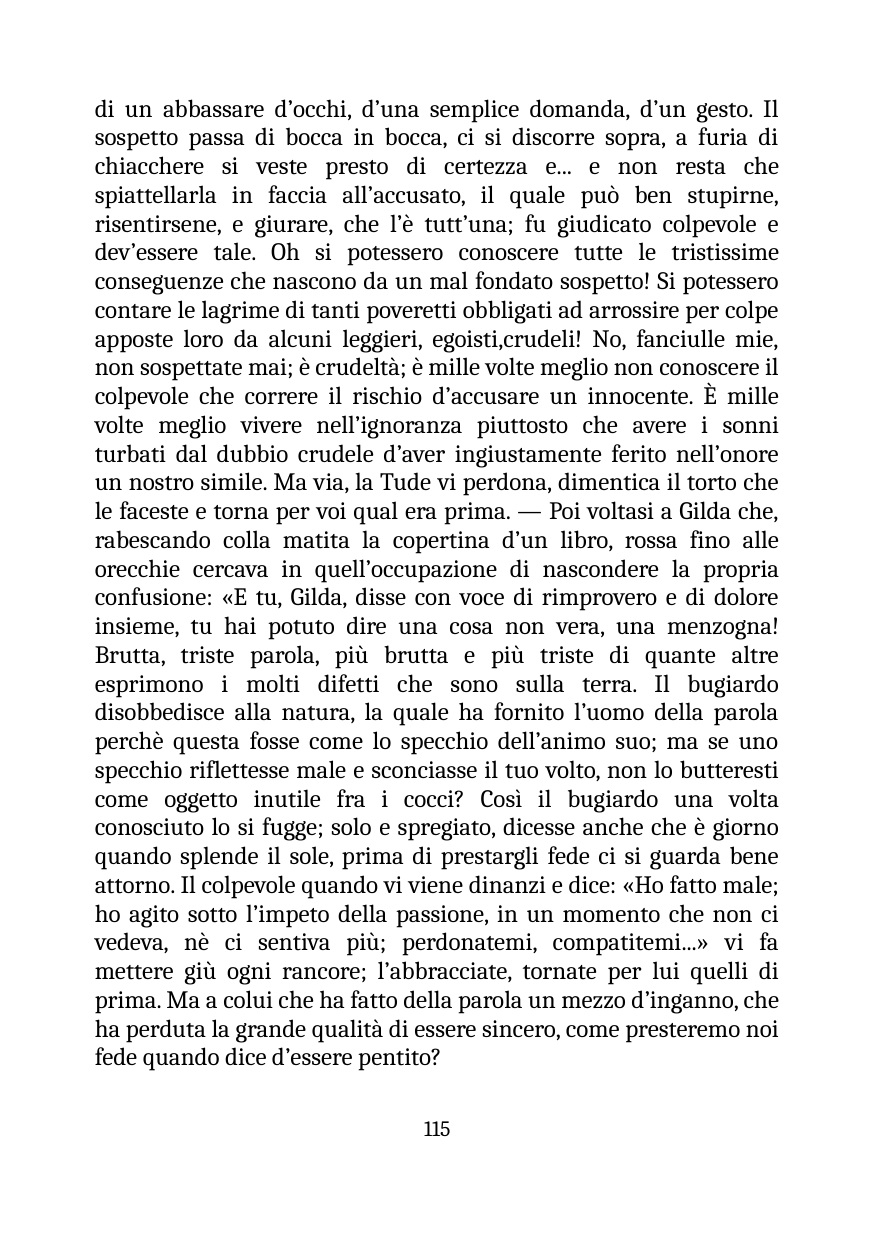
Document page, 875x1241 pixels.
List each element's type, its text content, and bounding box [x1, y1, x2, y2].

text di un abbassare d’occhi, d’una semplice domanda, d’un gesto. Il sospetto passa di bocca in bocca, ci si discorre sopra, a furia di chiacchere si veste presto di certezza e... e non resta che spiattellarla in faccia all’accusato, il quale può ben stupirne, risentirsene, e giurare, che l’è tutt’una; fu giudicato colpevole e dev’essere tale. Oh si potessero conoscere tutte le tristissime conseguenze che nascono da un mal fondato sospetto! Si potessero contare le lagrime di tanti poveretti obbligati ad arrossire per colpe apposte loro da alcuni leggieri, egoisti,crudeli! No, fanciulle mie, non sospettate mai; è crudeltà; è mille volte meglio non conoscere il colpevole che correre il rischio d’accusare un innocente. È mille volte meglio vivere nell’ignoranza piuttosto che avere i sonni turbati dal dubbio crudele d’aver ingiustamente ferito nell’onore un nostro simile. Ma via, la Tude vi perdona, dimentica il torto che le faceste e torna per voi qual era prima. — Poi voltasi a Gilda che, rabescando colla matita la copertina d’un libro, rossa fino alle orecchie cercava in quell’occupazione di nascondere la propria confusione: «E tu, Gilda, disse con voce di rimprovero e di dolore insieme, tu hai potuto dire una cosa non vera, una menzogna! Brutta, triste parola, più brutta e più triste di quante altre esprimono i molti difetti che sono sulla terra. Il bugiardo disobbedisce alla natura, la quale ha fornito l’uomo della parola perchè questa fosse come lo specchio dell’animo suo; ma se uno specchio riflettesse male e sconciasse il tuo volto, non lo butteresti come oggetto inutile fra i cocci? Così il bugiardo una volta conosciuto lo si fugge; solo e spregiato, dicesse anche che è giorno quando splende il sole, prima di prestargli fede ci si guarda bene attorno. Il colpevole quando vi viene dinanzi e dice: «Ho fatto male; ho agito sotto l’impeto della passione, in un momento che non ci vedeva, nè ci sentiva più; perdonatemi, compatitemi...» vi fa mettere giù ogni rancore; l’abbracciate, tornate per lui quelli di prima. Ma a colui che ha fatto della parola un mezzo d’inganno, che ha perduta la grande qualità di essere sincero, come presteremo noi fede quando dice d’essere pentito? [94, 94, 779, 1072]
